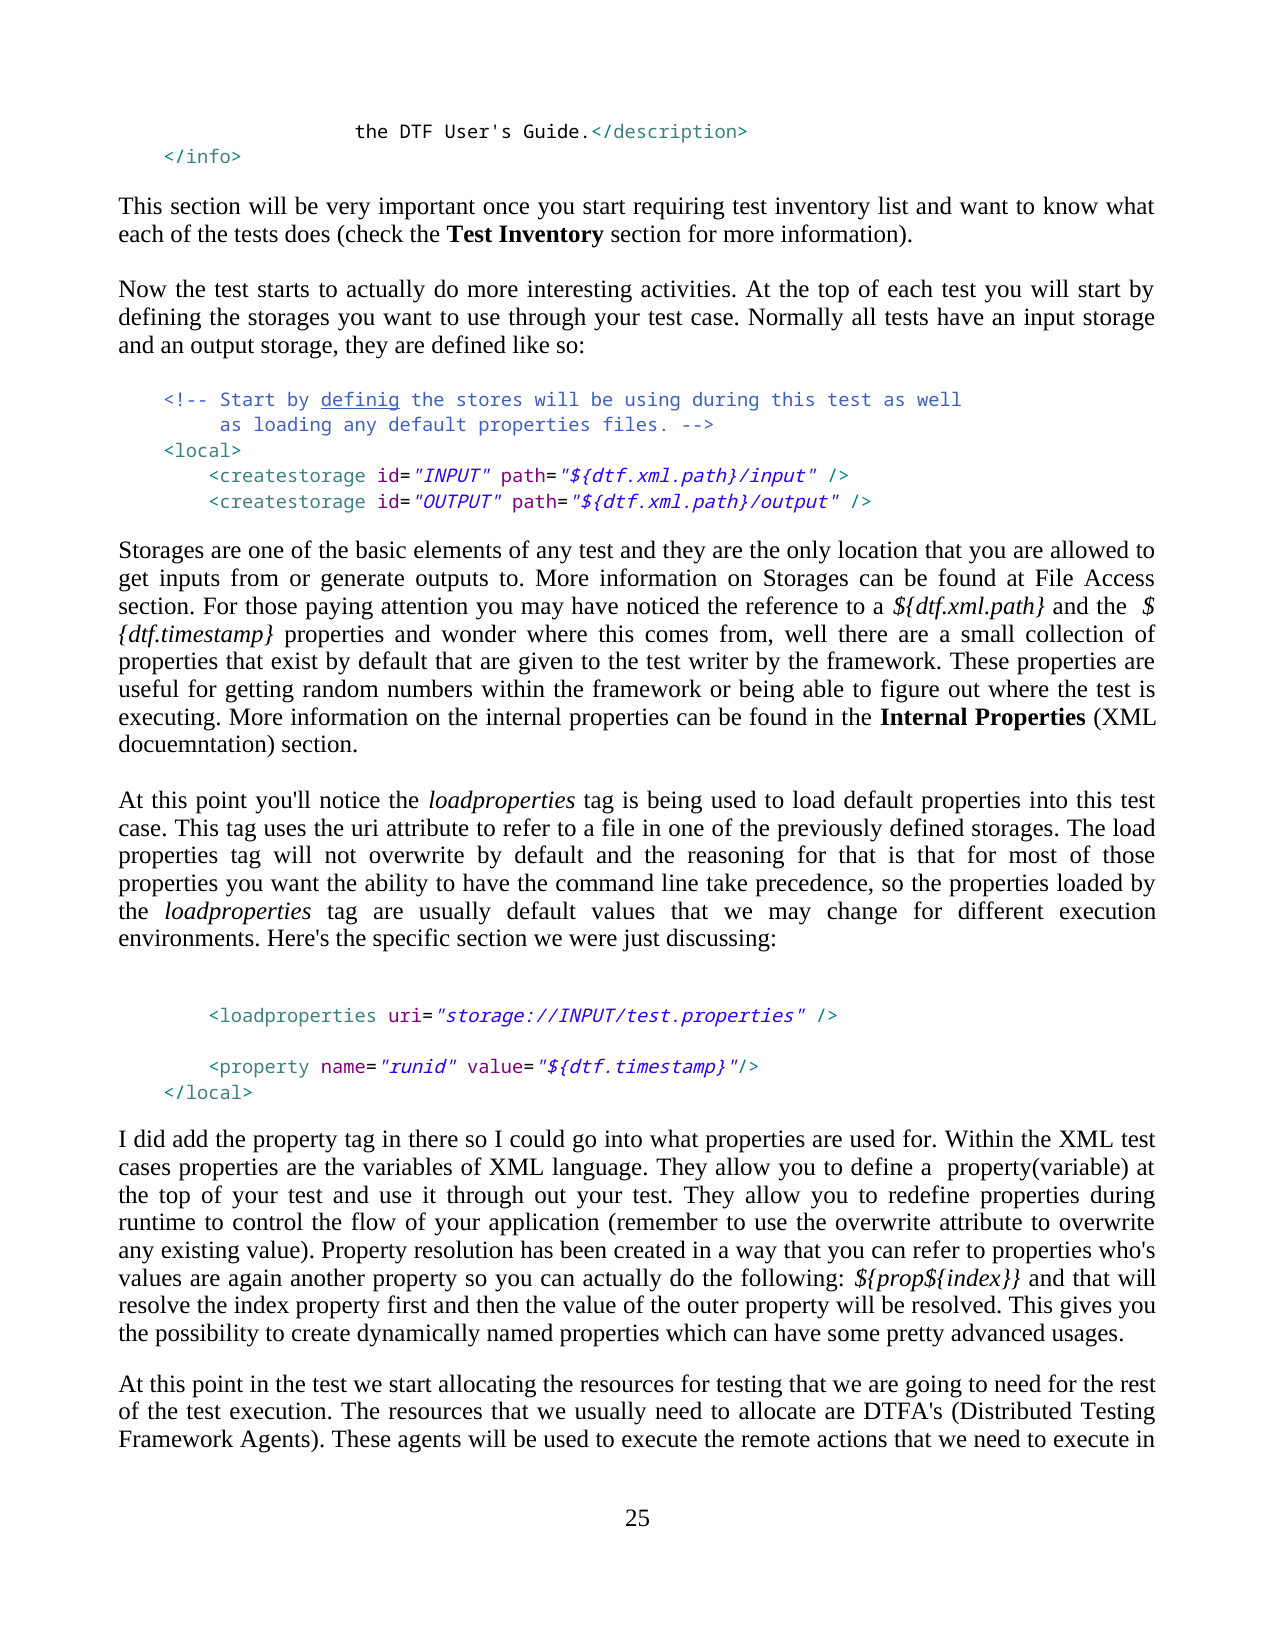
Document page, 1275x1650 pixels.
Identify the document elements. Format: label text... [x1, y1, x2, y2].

text At this point in the test we start allocating the resources for testing that we are going to need for the rest of the test execution. The resources that we usually need to allocate are DTFA's (Distributed Testing Framework Agents). These agents will be used to execute the remote actions that we need to execute in [118, 1370, 1157, 1453]
text </local> [118, 1079, 1157, 1105]
text At this point you'll notice the loadproperties tag is being used to load default properties into this test case. This tag uses the uri attribute to refer to a file in one of the previously defined storages. The load properties tag will not overwrite by default and the reasoning for that is that for most of those properties you want the ability to have the command line take precedence, so the properties loaded by the loadproperties tag are usually default values that we may change for different execution environments. Here's the specific section we were just discussing: [118, 786, 1157, 952]
text the DTF User's Guide.</description> [118, 118, 1157, 144]
text </info> [118, 144, 1157, 169]
text This section will be very important once you start requiring test inventory list and want to know what each of the tests does (check the Test Inventory section for more information). [118, 192, 1157, 248]
text I did add the property tag in there so I could go into what properties are used for. Within the XML test cases properties are the variables of XML language. They allow you to define a property(variable) at the top of your test and use it through out your test. They allow you to redefine properties during runtime to control the flow of your application (remember to use the overwrite attribute to overwrite any existing value). Property resolution has been created in a way that you can refer to properties who's values are again another property so you can actually do the following: ${prop${index}} and that will resolve the index property first and then the value of the outer property will be resolved. This gives you the possibility to create dynamically named properties which can have some pretty advanced usages. [118, 1125, 1157, 1347]
text <createstorage id="OUTPUT" path="${dtf.xml.path}/output" /> [118, 488, 1157, 514]
text as loading any default properties files. --> [118, 412, 1157, 437]
text <loadproperties uri="storage://INPUT/test.properties" /> [118, 1003, 1157, 1028]
text <!-- Start by definig the stores will be using during this test as well [118, 386, 1157, 412]
text <createstorage id="INPUT" path="${dtf.xml.path}/input" /> [118, 463, 1157, 488]
text <property name="runid" value="${dtf.timestamp}"/> [118, 1054, 1157, 1079]
text Now the test starts to actually do more interesting activities. At the top of each test you will start by defining the storages you want to use through your test case. Normally all tests have an input storage and an output storage, they are defined like so: [118, 275, 1157, 358]
text <local> [118, 437, 1157, 463]
text Storages are one of the basic elements of any test and they are the only location that you are allowed to get inputs from or generate outputs to. More information on Storages can be found at File Access section. For those paying attention you may have noticed the reference to a ${dtf.xml.path} and the ${dtf.timestamp} properties and wonder where this comes from, well there are a small collection of properties that exist by default that are given to the test writer by the framework. These properties are useful for getting random numbers within the framework or being able to figure out where the test is executing. More information on the internal properties can be found in the Internal Properties (XML docuemntation) section. [118, 537, 1157, 758]
